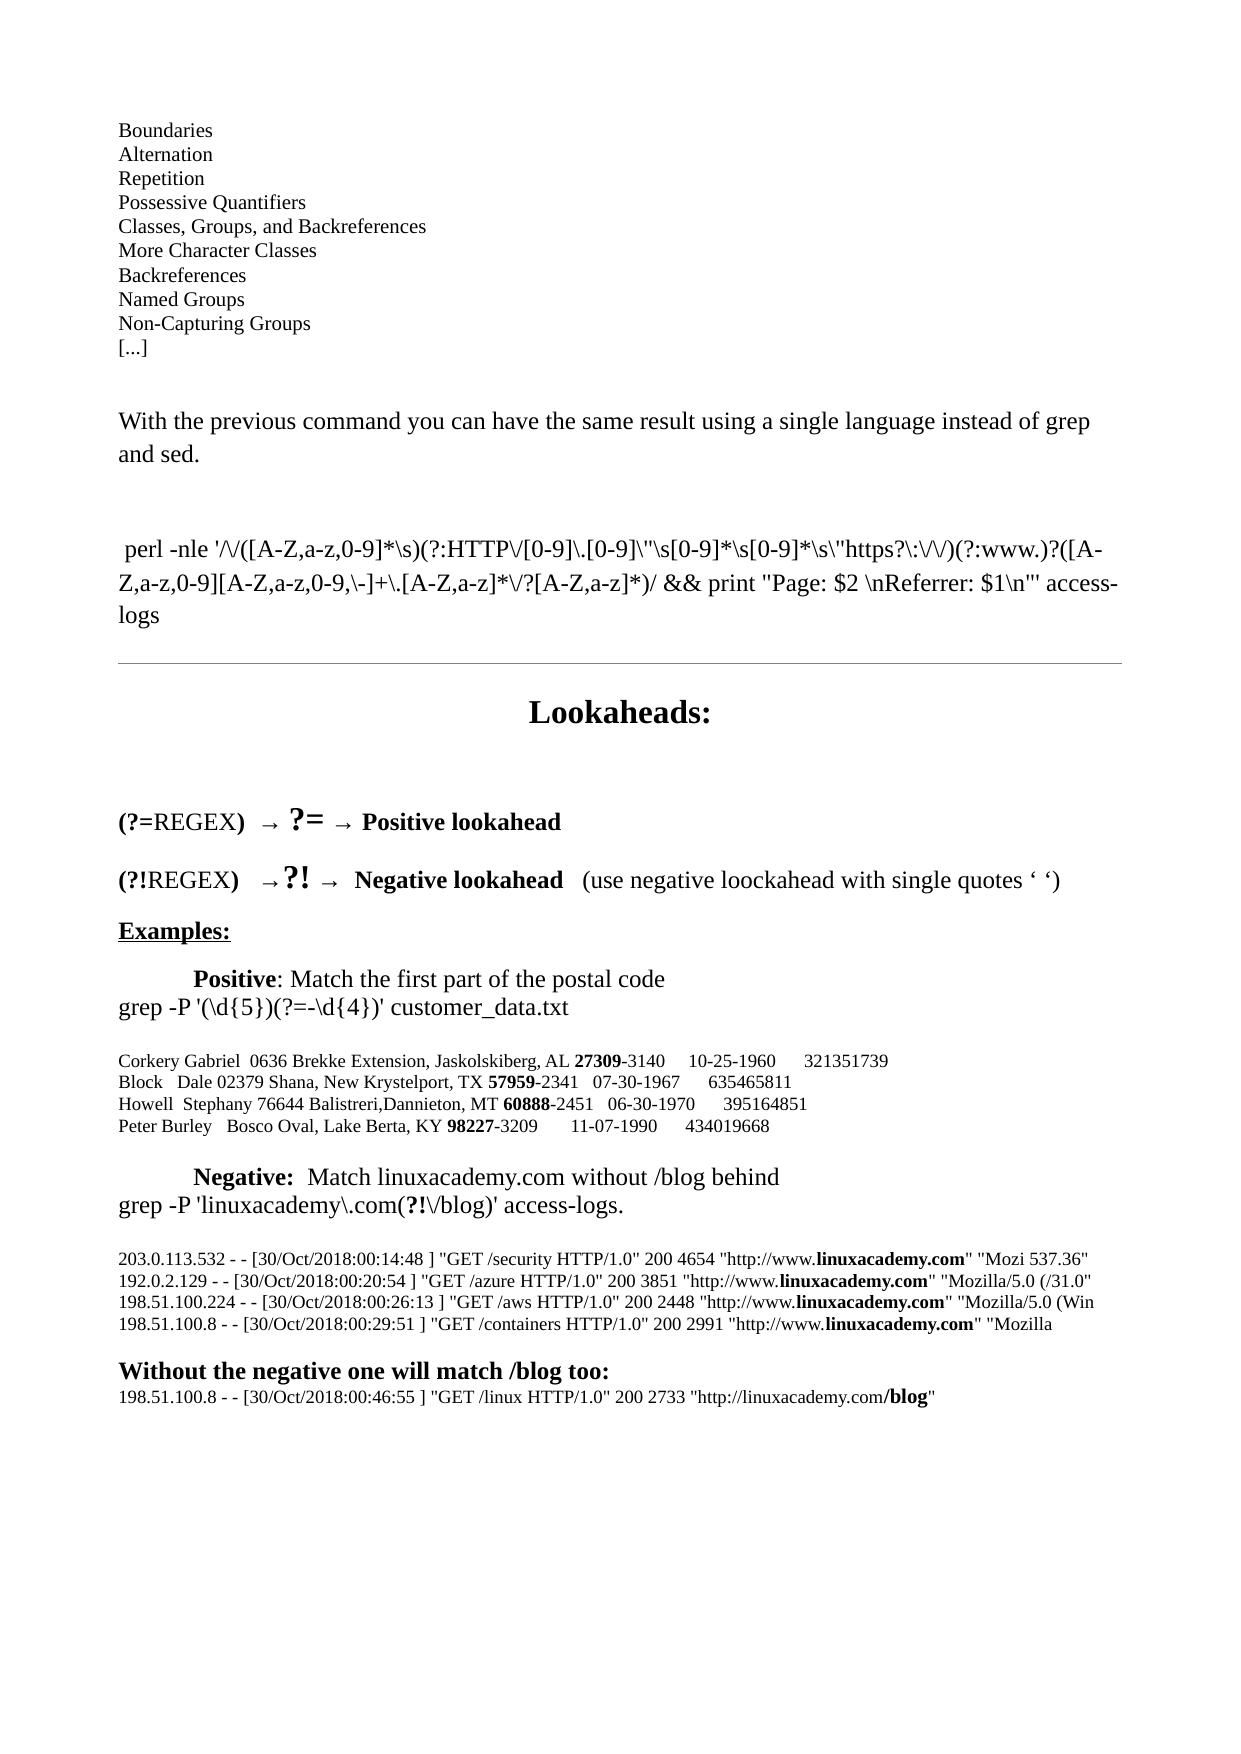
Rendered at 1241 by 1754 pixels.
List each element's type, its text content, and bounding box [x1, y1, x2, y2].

text Named Groups [118, 287, 1122, 311]
text (?!REGEX) →?! → Negative lookahead (use negative loockahead with single quotes ‘ ‘) [118, 857, 1122, 896]
text Possessive Quantifiers [118, 190, 1122, 214]
text Backreferences [118, 262, 1122, 287]
text With the previous command you can have the same result using a single language instead of grep and sed. [118, 406, 1122, 468]
text Non-Capturing Groups [118, 311, 1122, 335]
text 198.51.100.8 - - [30/Oct/2018:00:29:51 ] "GET /containers HTTP/1.0" 200 2991 "http://www.linuxacademy.com" "Mozilla [118, 1313, 1122, 1334]
text grep -P 'linuxacademy\.com(?!\/blog)' access-logs. [118, 1190, 1122, 1219]
text (?=REGEX) → ?= → Positive lookahead [118, 799, 1122, 837]
text Examples: [118, 916, 1122, 945]
text Boundaries [118, 118, 1122, 142]
text [...] [118, 335, 1122, 359]
text grep -P '(\d{5})(?=-\d{4})' customer_data.txt [118, 992, 1122, 1021]
text 198.51.100.8 - - [30/Oct/2018:00:46:55 ] "GET /linux HTTP/1.0" 200 2733 "http://linuxacademy.com/blog" [118, 1384, 1122, 1408]
text Corkery Gabriel 0636 Brekke Extension, Jaskolskiberg, AL 27309-3140 10-25-1960 321351739 [118, 1050, 1122, 1071]
text Without the negative one will match /blog too: [118, 1356, 1122, 1384]
text Positive: Match the first part of the postal code [118, 964, 1122, 992]
text Lookaheads: [118, 692, 1122, 731]
text More Character Classes [118, 238, 1122, 262]
text Negative: Match linuxacademy.com without /blog behind [118, 1162, 1122, 1190]
text 203.0.113.532 - - [30/Oct/2018:00:14:48 ] "GET /security HTTP/1.0" 200 4654 "http://www.linuxacademy.com" "Mozi 537.36" [118, 1248, 1122, 1269]
text Alternation [118, 142, 1122, 166]
text Block Dale 02379 Shana, New Krystelport, TX 57959-2341 07-30-1967 635465811 [118, 1071, 1122, 1093]
text 192.0.2.129 - - [30/Oct/2018:00:20:54 ] "GET /azure HTTP/1.0" 200 3851 "http://www.linuxacademy.com" "Mozilla/5.0 (/31.0" [118, 1269, 1122, 1291]
text perl -nle '/\/([A-Z,a-z,0-9]*\s)(?:HTTP\/[0-9]\.[0-9]\"\s[0-9]*\s[0-9]*\s\"https?\:\/\/)(?:www.)?([A-Z,a-z,0-9][A-Z,a-z,0-9,\-]+\.[A-Z,a-z]*\/?[A-Z,a-z]*)/ && print "Page: $2 \nReferrer: $1\n"' access-logs [118, 534, 1122, 629]
text Repetition [118, 166, 1122, 190]
text 198.51.100.224 - - [30/Oct/2018:00:26:13 ] "GET /aws HTTP/1.0" 200 2448 "http://www.linuxacademy.com" "Mozilla/5.0 (Win [118, 1291, 1122, 1313]
text Peter Burley Bosco Oval, Lake Berta, KY 98227-3209 11-07-1990 434019668 [118, 1114, 1122, 1136]
text Howell Stephany 76644 Balistreri,Dannieton, MT 60888-2451 06-30-1970 395164851 [118, 1093, 1122, 1114]
text Classes, Groups, and Backreferences [118, 214, 1122, 238]
